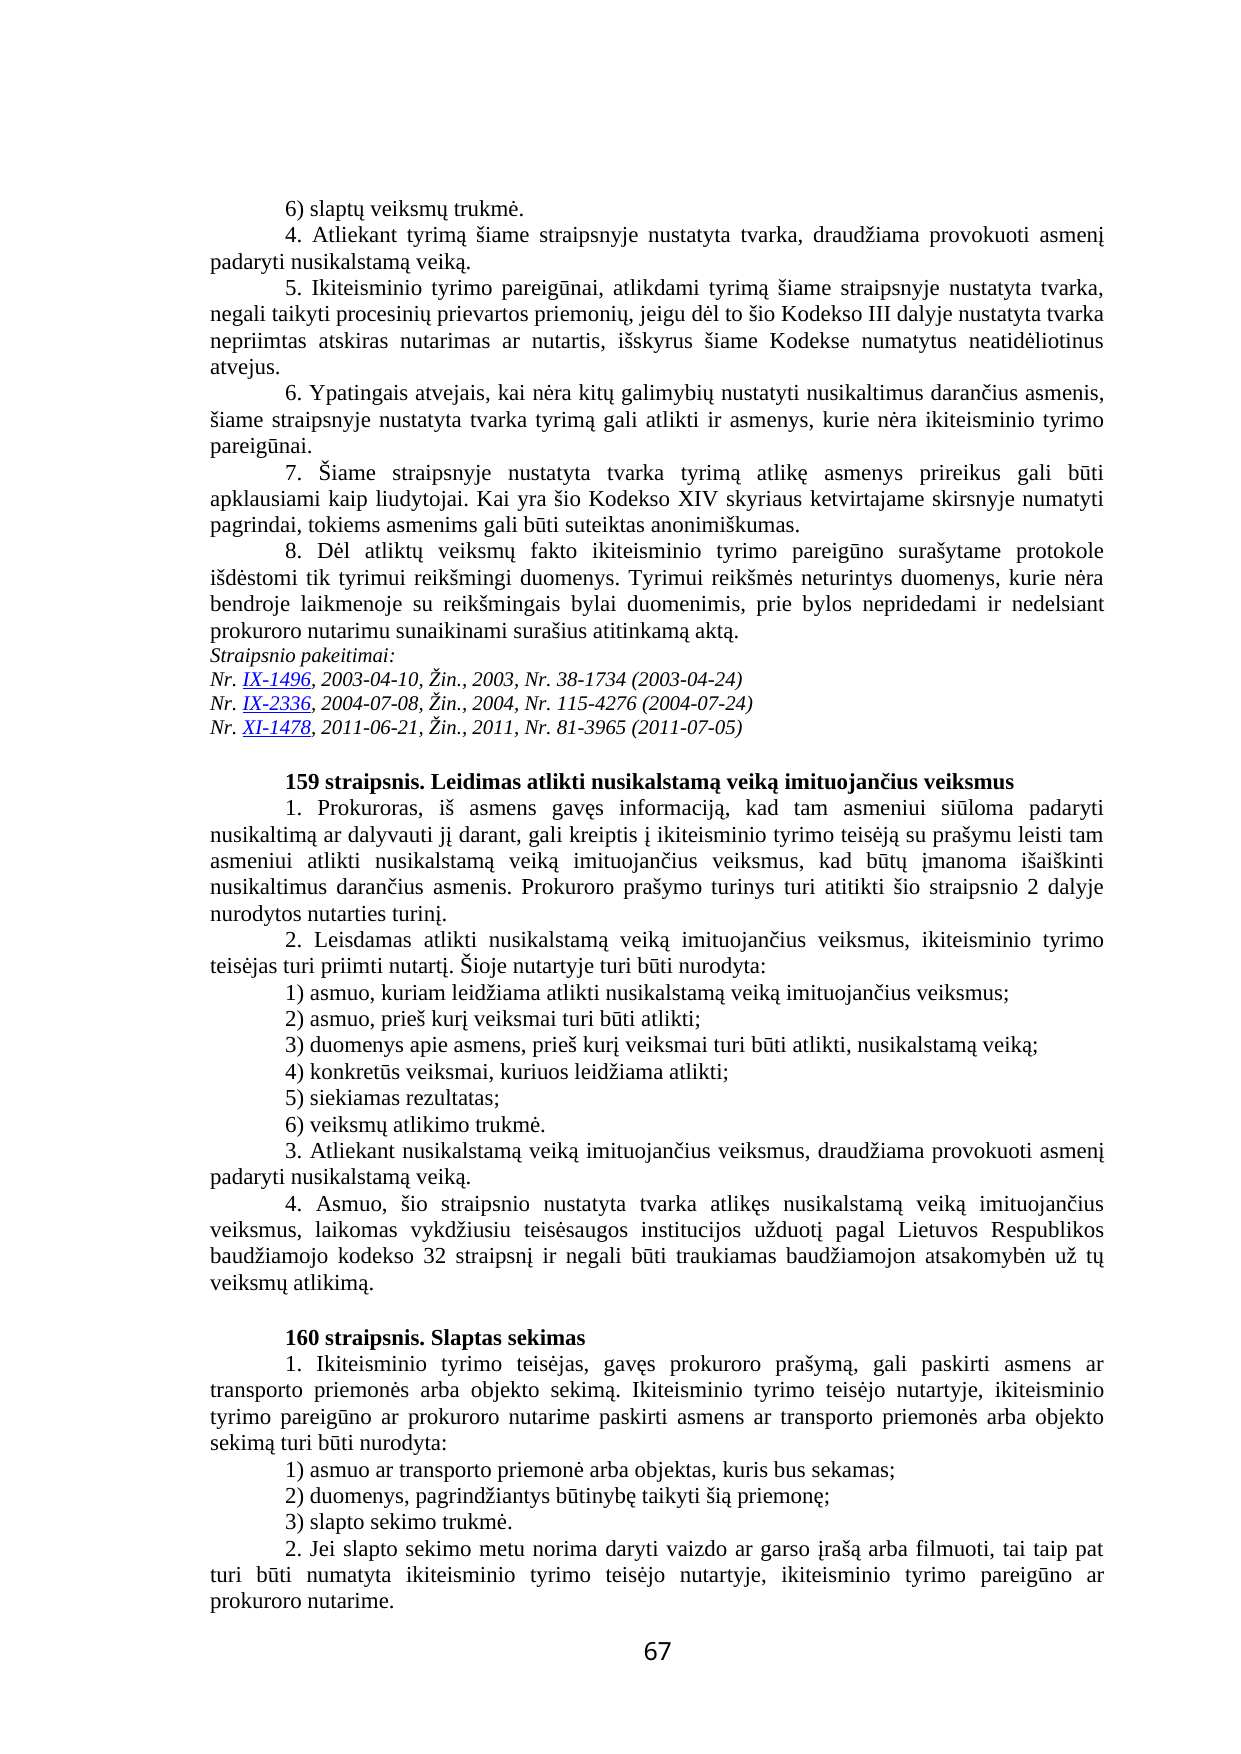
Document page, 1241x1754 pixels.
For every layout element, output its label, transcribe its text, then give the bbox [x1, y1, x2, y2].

text 3) slapto sekimo trukmė. [210, 1508, 1106, 1535]
text 1) asmuo, kuriam leidžiama atlikti nusikalstamą veiką imituojančius veiksmus; [210, 979, 1106, 1005]
text 3) duomenys apie asmens, prieš kurį veiksmai turi būti atlikti, nusikalstamą veiką; [210, 1032, 1106, 1058]
text 2) asmuo, prieš kurį veiksmai turi būti atlikti; [210, 1005, 1106, 1032]
text 5) siekiamas rezultatas; [210, 1084, 1106, 1111]
text Nr. IX-2336, 2004-07-08, Žin., 2004, Nr. 115-4276 (2004-07-24) [210, 691, 1106, 715]
text 4. Atliekant tyrimą šiame straipsnyje nustatyta tvarka, draudžiama provokuoti asmenį padaryti nusikalstamą veiką. [210, 221, 1106, 274]
text 2. Jei slapto sekimo metu norima daryti vaizdo ar garso įrašą arba filmuoti, tai taip pat turi būti numatyta ikiteisminio tyrimo teisėjo nutartyje, ikiteisminio tyrimo pareigūno ar prokuroro nutarime. [210, 1535, 1106, 1614]
text 2) duomenys, pagrindžiantys būtinybę taikyti šią priemonę; [210, 1482, 1106, 1508]
text 1. Ikiteisminio tyrimo teisėjas, gavęs prokuroro prašymą, gali paskirti asmens ar transporto priemonės arba objekto sekimą. Ikiteisminio tyrimo teisėjo nutartyje, ikiteisminio tyrimo pareigūno ar prokuroro nutarime paskirti asmens ar transporto priemonės arba objekto sekimą turi būti nurodyta: [210, 1350, 1106, 1456]
text 1. Prokuroras, iš asmens gavęs informaciją, kad tam asmeniui siūloma padaryti nusikaltimą ar dalyvauti jį darant, gali kreiptis į ikiteisminio tyrimo teisėją su prašymu leisti tam asmeniui atlikti nusikalstamą veiką imituojančius veiksmus, kad būtų įmanoma išaiškinti nusikaltimus darančius asmenis. Prokuroro prašymo turinys turi atitikti šio straipsnio 2 dalyje nurodytos nutarties turinį. [210, 794, 1106, 926]
text 6) veiksmų atlikimo trukmė. [210, 1111, 1106, 1137]
text 8. Dėl atliktų veiksmų fakto ikiteisminio tyrimo pareigūno surašytame protokole išdėstomi tik tyrimui reikšmingi duomenys. Tyrimui reikšmės neturintys duomenys, kurie nėra bendroje laikmenoje su reikšmingais bylai duomenimis, prie bylos nepridedami ir nedelsiant prokuroro nutarimu sunaikinami surašius atitinkamą aktą. [210, 538, 1106, 643]
text 3. Atliekant nusikalstamą veiką imituojančius veiksmus, draudžiama provokuoti asmenį padaryti nusikalstamą veiką. [210, 1137, 1106, 1190]
text 7. Šiame straipsnyje nustatyta tvarka tyrimą atlikę asmenys prireikus gali būti apklausiami kaip liudytojai. Kai yra šio Kodekso XIV skyriaus ketvirtajame skirsnyje numatyti pagrindai, tokiems asmenims gali būti suteiktas anonimiškumas. [210, 458, 1106, 538]
text Straipsnio pakeitimai: [210, 643, 1106, 667]
text 6) slaptų veiksmų trukmė. [210, 195, 1106, 221]
text 4) konkretūs veiksmai, kuriuos leidžiama atlikti; [210, 1058, 1106, 1084]
text Nr. XI-1478, 2011-06-21, Žin., 2011, Nr. 81-3965 (2011-07-05) [210, 715, 1106, 739]
text 1) asmuo ar transporto priemonė arba objektas, kuris bus sekamas; [210, 1456, 1106, 1482]
text Nr. IX-1496, 2003-04-10, Žin., 2003, Nr. 38-1734 (2003-04-24) [210, 667, 1106, 691]
text 2. Leisdamas atlikti nusikalstamą veiką imituojančius veiksmus, ikiteisminio tyrimo teisėjas turi priimti nutartį. Šioje nutartyje turi būti nurodyta: [210, 926, 1106, 979]
text 5. Ikiteisminio tyrimo pareigūnai, atlikdami tyrimą šiame straipsnyje nustatyta tvarka, negali taikyti procesinių prievartos priemonių, jeigu dėl to šio Kodekso III dalyje nustatyta tvarka nepriimtas atskiras nutarimas ar nutartis, išskyrus šiame Kodekse numatytus neatidėliotinus atvejus. [210, 274, 1106, 379]
text 6. Ypatingais atvejais, kai nėra kitų galimybių nustatyti nusikaltimus darančius asmenis, šiame straipsnyje nustatyta tvarka tyrimą gali atlikti ir asmenys, kurie nėra ikiteisminio tyrimo pareigūnai. [210, 379, 1106, 458]
text 160 straipsnis. Slaptas sekimas [210, 1324, 1106, 1350]
text 4. Asmuo, šio straipsnio nustatyta tvarka atlikęs nusikalstamą veiką imituojančius veiksmus, laikomas vykdžiusiu teisėsaugos institucijos užduotį pagal Lietuvos Respublikos baudžiamojo kodekso 32 straipsnį ir negali būti traukiamas baudžiamojon atsakomybėn už tų veiksmų atlikimą. [210, 1190, 1106, 1295]
text 159 straipsnis. Leidimas atlikti nusikalstamą veiką imituojančius veiksmus [210, 768, 1106, 794]
